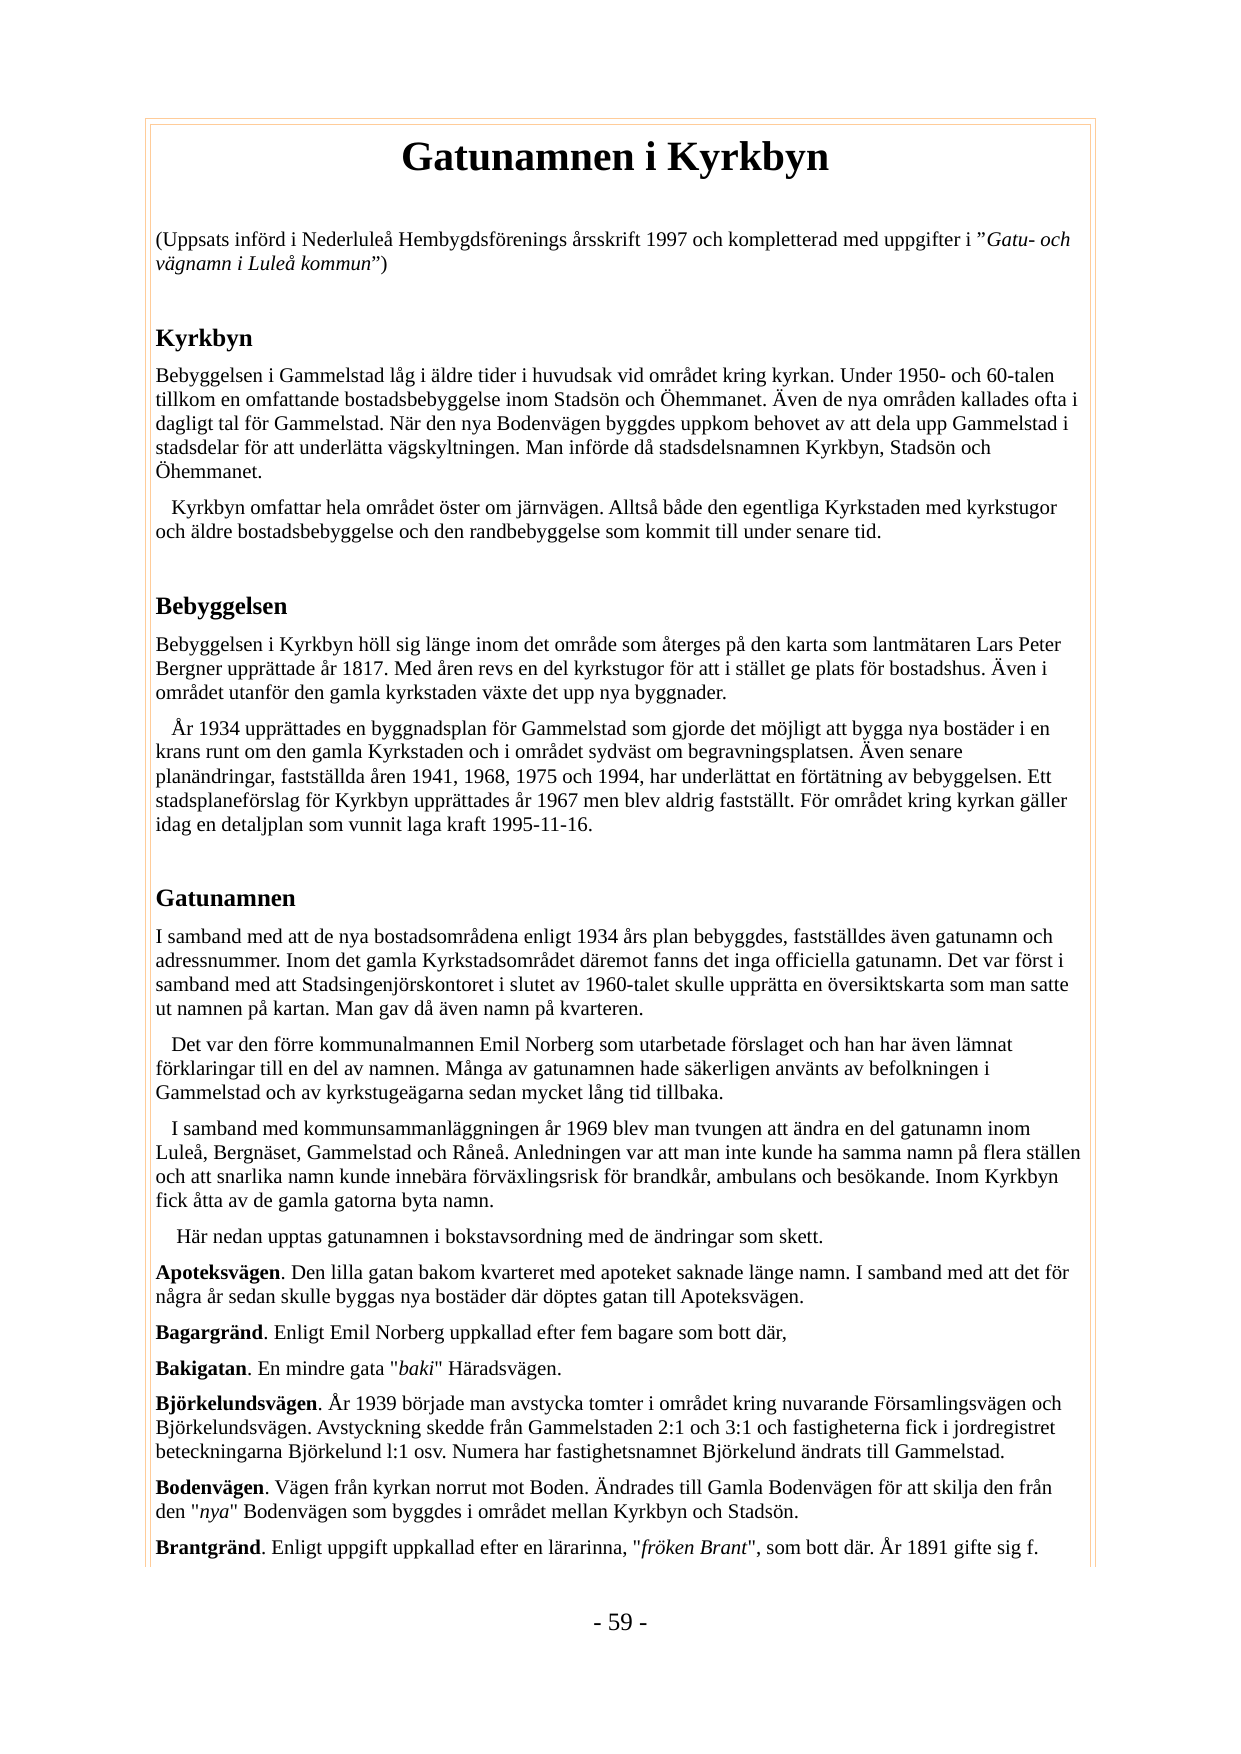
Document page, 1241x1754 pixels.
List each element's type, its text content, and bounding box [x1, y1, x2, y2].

table_header Gatunamnen i Kyrkbyn (Uppsats införd i Nederluleå Hembygdsförenings årsskrift 1997 och kompletterad med uppgifter i ”Gatu- och vägnamn i Luleå kommun”) Kyrkbyn Bebyggelsen i Gammelstad låg i äldre tider i huvudsak vid området kring kyrkan. Under 1950- och 60-talen tillkom en omfattande bostadsbebyggelse inom Stadsön och Öhemmanet. Även de nya områden kallades ofta i dagligt tal för Gammelstad. När den nya Bodenvägen byggdes uppkom behovet av att dela upp Gammelstad i stadsdelar för att underlätta vägskyltningen. Man införde då stadsdelsnamnen Kyrkbyn, Stadsön och Öhemmanet. Kyrkbyn omfattar hela området öster om järnvägen. Alltså både den egentliga Kyrkstaden med kyrkstugor och äldre bostadsbebyggelse och den randbebyggelse som kommit till under senare tid. Bebyggelsen Bebyggelsen i Kyrkbyn höll sig länge inom det område som återges på den karta som lantmätaren Lars Peter Bergner upprättade år 1817. Med åren revs en del kyrkstugor för att i stället ge plats för bostadshus. Även i området utanför den gamla kyrkstaden växte det upp nya byggnader. År 1934 upprättades en byggnadsplan för Gammelstad som gjorde det möjligt att bygga nya bostäder i en krans runt om den gamla Kyrkstaden och i området sydväst om begravningsplatsen. Även senare planändringar, fastställda åren 1941, 1968, 1975 och 1994, har underlättat en förtätning av bebyggelsen. Ett stadsplaneförslag för Kyrkbyn upprättades år 1967 men blev aldrig fastställt. För området kring kyrkan gäller idag en detaljplan som vunnit laga kraft 1995-11-16. Gatunamnen I samband med att de nya bostadsområdena enligt 1934 års plan bebyggdes, fastställdes även gatunamn och adressnummer. Inom det gamla Kyrkstadsområdet däremot fanns det inga officiella gatunamn. Det var först i samband med att Stadsingenjörskontoret i slutet av 1960-talet skulle upprätta en översiktskarta som man satte ut namnen på kartan. Man gav då även namn på kvarteren. Det var den förre kommunalmannen Emil Norberg som utarbetade förslaget och han har även lämnat förklaringar till en del av namnen. Många av gatunamnen hade säkerligen använts av befolkningen i Gammelstad och av kyrkstugeägarna sedan mycket lång tid tillbaka. I samband med kommunsammanläggningen år 1969 blev man tvungen att ändra en del gatunamn inom Luleå, Bergnäset, Gammelstad och Råneå. Anledningen var att man inte kunde ha samma namn på flera ställen och att snarlika namn kunde innebära förväxlingsrisk för brandkår, ambulans och besökande. Inom Kyrkbyn fick åtta av de gamla gatorna byta namn. Här nedan upptas gatunamnen i bokstavsordning med de ändringar som skett. Apoteksvägen. Den lilla gatan bakom kvarteret med apoteket saknade länge namn. I samband med att det för några år sedan skulle byggas nya bostäder där döptes gatan till Apoteksvägen. Bagargränd. Enligt Emil Norberg uppkallad efter fem bagare som bott där, Bakigatan. En mindre gata "baki" Häradsvägen. Björkelundsvägen. År 1939 började man avstycka tomter i området kring nuvarande Församlingsvägen och Björkelundsvägen. Avstyckning skedde från Gammelstaden 2:1 och 3:1 och fastigheterna fick i jordregistret beteckningarna Björkelund l:1 osv. Numera har fastighetsnamnet Björkelund ändrats till Gammelstad. Bodenvägen. Vägen från kyrkan norrut mot Boden. Ändrades till Gamla Bodenvägen för att skilja den från den "nya" Bodenvägen som byggdes i området mellan Kyrkbyn och Stadsön. Brantgränd. Enligt uppgift uppkallad efter en lärarinna, "fröken Brant", som bott där. År 1891 gifte sig f. [148, 119, 1093, 1567]
